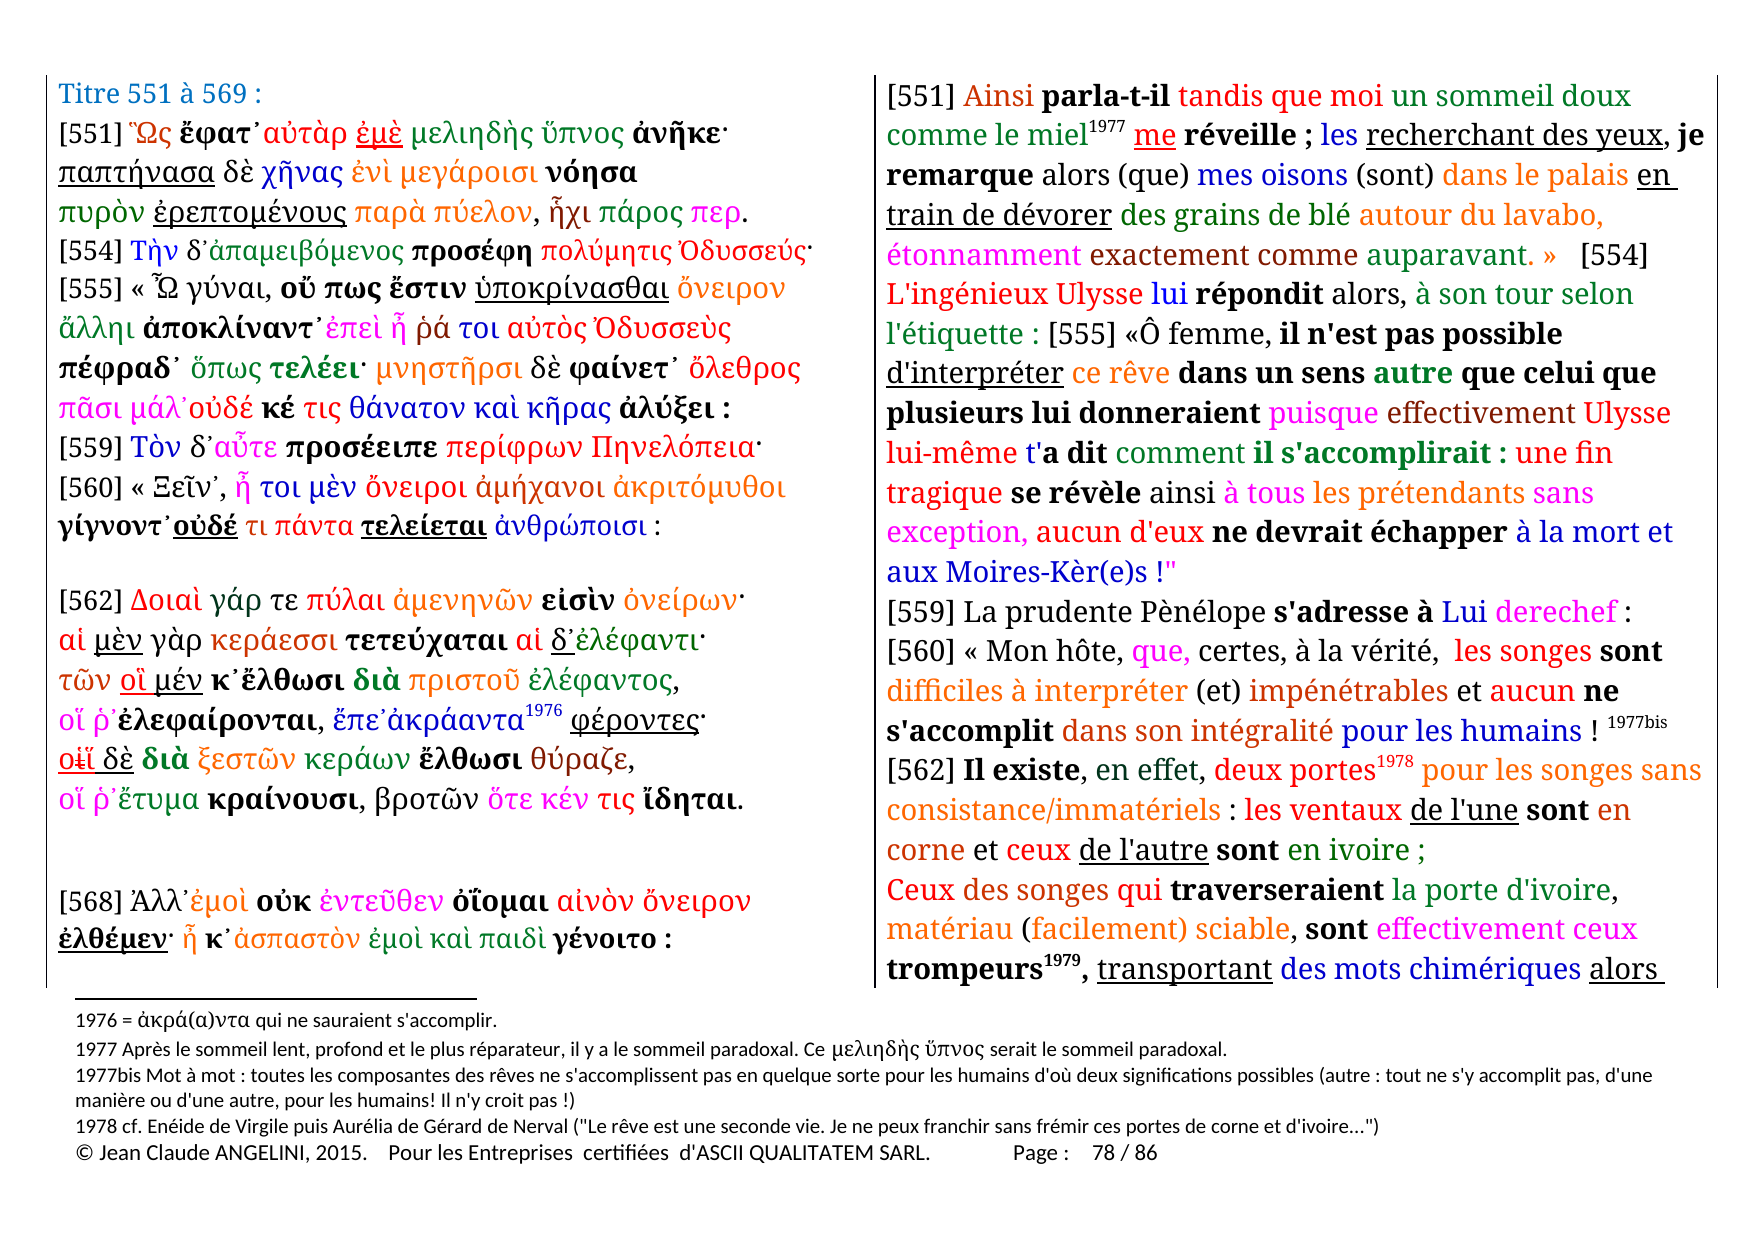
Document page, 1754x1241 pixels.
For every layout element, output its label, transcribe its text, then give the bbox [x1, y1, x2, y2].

table_header [551] Ainsi parla-t-il tandis que moi un sommeil doux comme le miel me réveille ; les recherchant des yeux, je remarque alors (que) mes oisons (sont) dans le palais en train de dévorer des grains de blé autour du lavabo, étonnamment exactement comme auparavant. » [554] L'ingénieux Ulysse lui répondit alors, à son tour selon l'étiquette : [555] «Ô femme, il n'est pas possible d'interpréter ce rêve dans un sens autre que celui que plusieurs lui donneraient puisque effectivement Ulysse lui-même t'a dit comment il s'accomplirait : une fin tragique se révèle ainsi à tous les prétendants sans exception, aucun d'eux ne devrait échapper à la mort et aux Moires-Kèr(e)s !" [559] La prudente Pènélope s'adresse à Lui derechef : [560] « Mon hôte, que, certes, à la vérité, les songes sont difficiles à interpréter (et) impénétrables et aucun ne s'accomplit dans son intégralité pour les humains ! [562] Il existe, en effet, deux portes pour les songes sans consistance/immatériels : les ventaux de l'une sont en corne et ceux de l'autre sont en ivoire ; Ceux des songes qui traverseraient la porte d'ivoire, matériau (facilement) sciable, sont effectivement ceux trompeurs, transportant des mots chimériques alors [876, 75, 1717, 988]
table_header Titre 551 à 569 : [551] Ὣς ἔφατ᾽αὐτὰρ ἐμὲ μελιηδὴς ὕπνος ἀνῆκε· παπτήνασα δὲ χῆνας ἐνὶ μεγάροισι νόησα πυρὸν ἐρεπτομένους παρὰ πύελον, ἧχι πάρος περ. [554] Τὴν δ᾽ἀπαμειβόμενος προσέφη πολύμητις Ὀδυσσεύς· [555] « Ὦ γύναι, οὔ πως ἔστιν ὑποκρίνασθαι ὄνειρον ἄλληι ἀποκλίναντ᾽ἐπεὶ ἦ ῥά τοι αὐτὸς Ὀδυσσεὺς πέφραδ᾽ ὅπως τελέει· μνηστῆρσι δὲ φαίνετ᾽ ὄλεθρος πᾶσι μάλ᾽οὐδέ κέ τις θάνατον καὶ κῆρας ἀλύξει : [559] Τὸν δ᾽αὖτε προσέειπε περίφρων Πηνελόπεια· [560] « Ξεῖν᾽, ἦ τοι μὲν ὄνειροι ἀμήχανοι ἀκριτόμυθοι γίγνοντ᾽οὐδέ τι πάντα τελείεται ἀνθρώποισι : [562] Δοιαὶ γάρ τε πύλαι ἀμενηνῶν εἰσὶν ὀνείρων· αἱ μὲν γὰρ κεράεσσι τετεύχαται αἱ δ᾽ἐλέφαντι· τῶν οἳ μέν κ᾽ἔλθωσι διὰ πριστοῦ ἐλέφαντος, οἵ ῥ᾽ἐλεφαίρονται, ἔπε᾽ἀκράαντα φέροντες· οἱἵ δὲ διὰ ξεστῶν κεράων ἔλθωσι θύραζε, οἵ ῥ᾽ἔτυμα κραίνουσι, βροτῶν ὅτε κέν τις ἴδηται. [568] Ἀλλ᾽ἐμοὶ οὐκ ἐντεῦθεν ὀΐομαι αἰνὸν ὄνειρον ἐλθέμεν· ἦ κ᾽ἀσπαστὸν ἐμοὶ καὶ παιδὶ γένοιτο : [47, 75, 874, 988]
